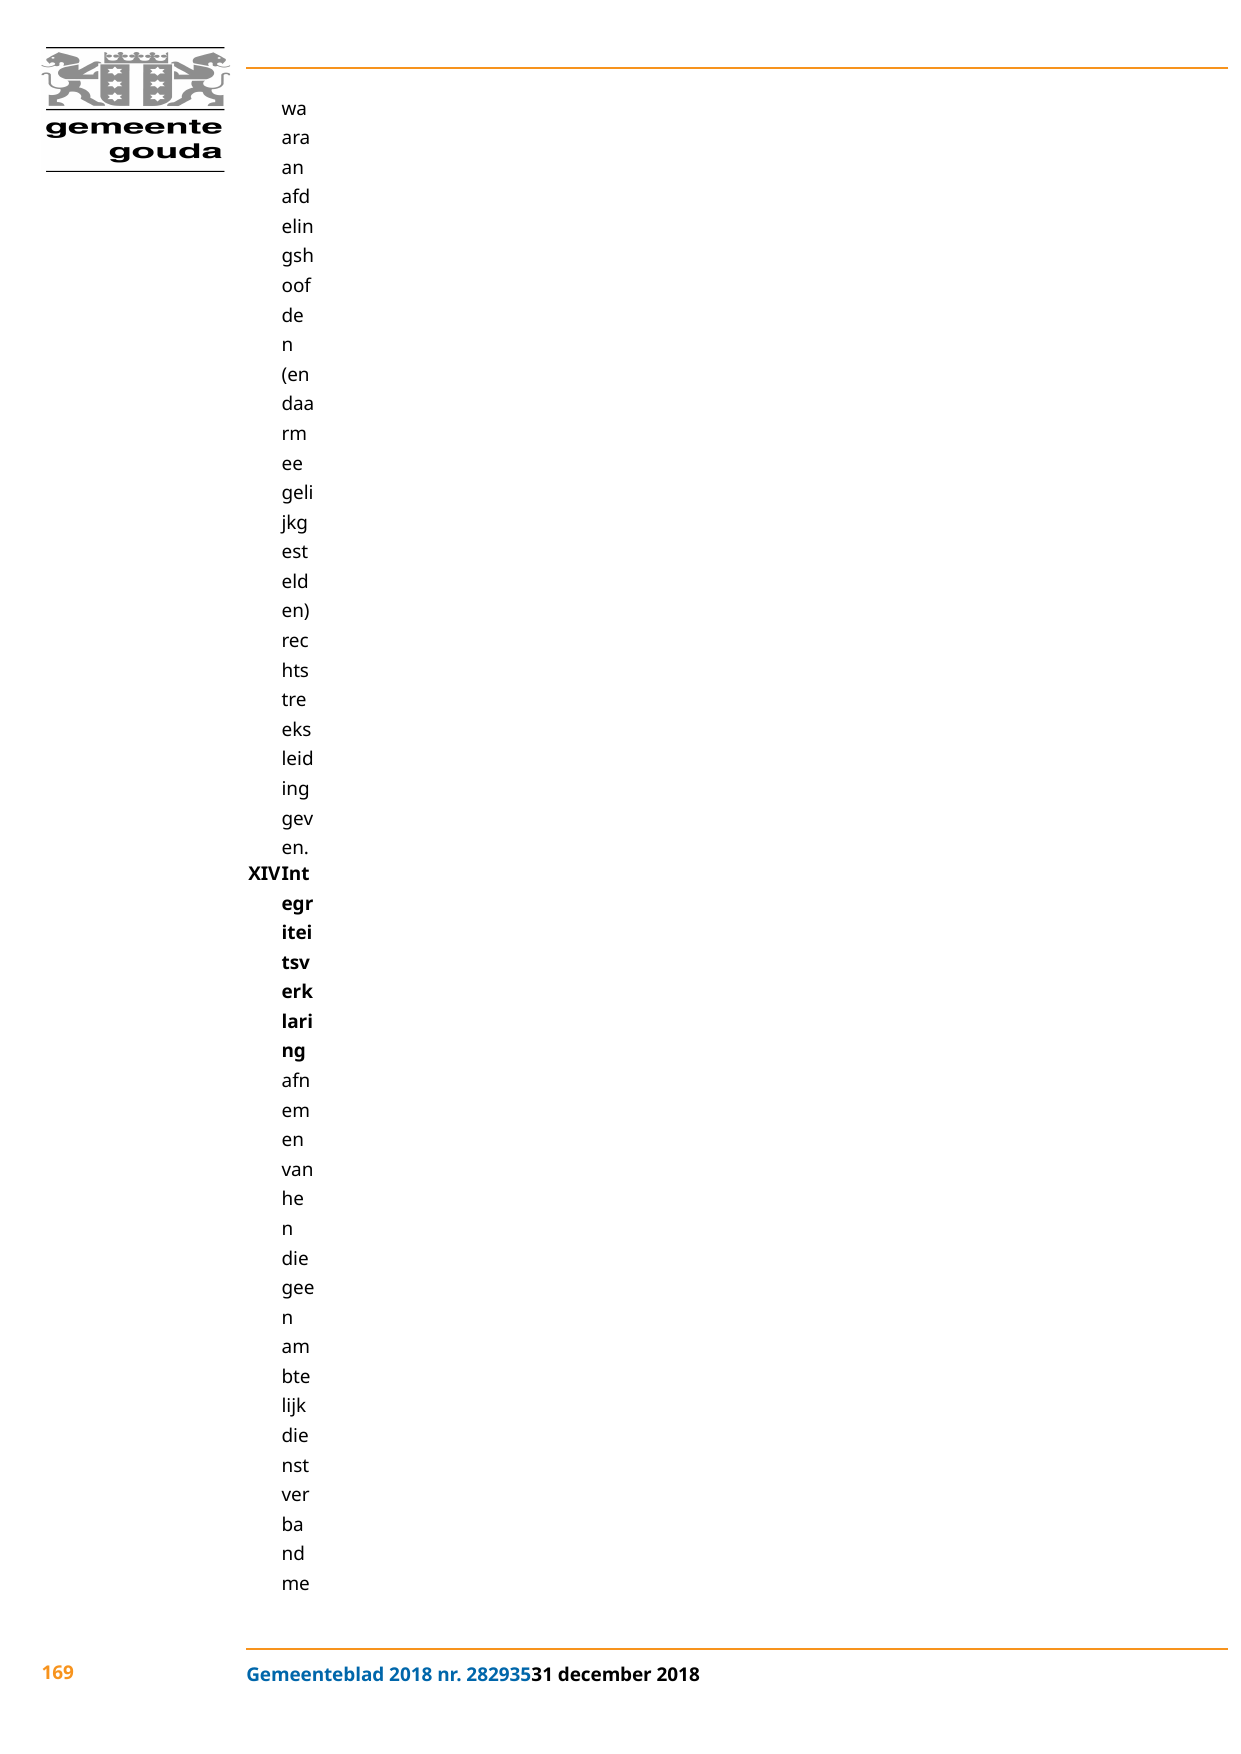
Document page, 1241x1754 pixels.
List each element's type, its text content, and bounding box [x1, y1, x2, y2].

table_cell [348, 860, 382, 1596]
table_cell [516, 860, 549, 1596]
picture [41, 47, 231, 172]
table_cell [382, 860, 415, 1596]
table_cell [449, 95, 482, 860]
table_cell [415, 95, 449, 860]
table_cell [315, 860, 348, 1596]
table_cell [482, 860, 516, 1596]
table_cell [248, 95, 281, 860]
table_cell waaraan afdelingshoofden (en daarmee gelijkgestelden) rechtstreeks leiding geven. [281, 95, 315, 860]
table_cell Integriteitsverklaring afnemen van hen die geen ambtelijk dienstverband me [281, 860, 315, 1596]
table_cell [516, 95, 549, 860]
table_cell [482, 95, 516, 860]
table_cell [382, 95, 415, 860]
table_cell [415, 860, 449, 1596]
table_cell [348, 95, 382, 860]
table_cell [315, 95, 348, 860]
table_cell [449, 860, 482, 1596]
table_cell XIV [248, 860, 281, 1596]
